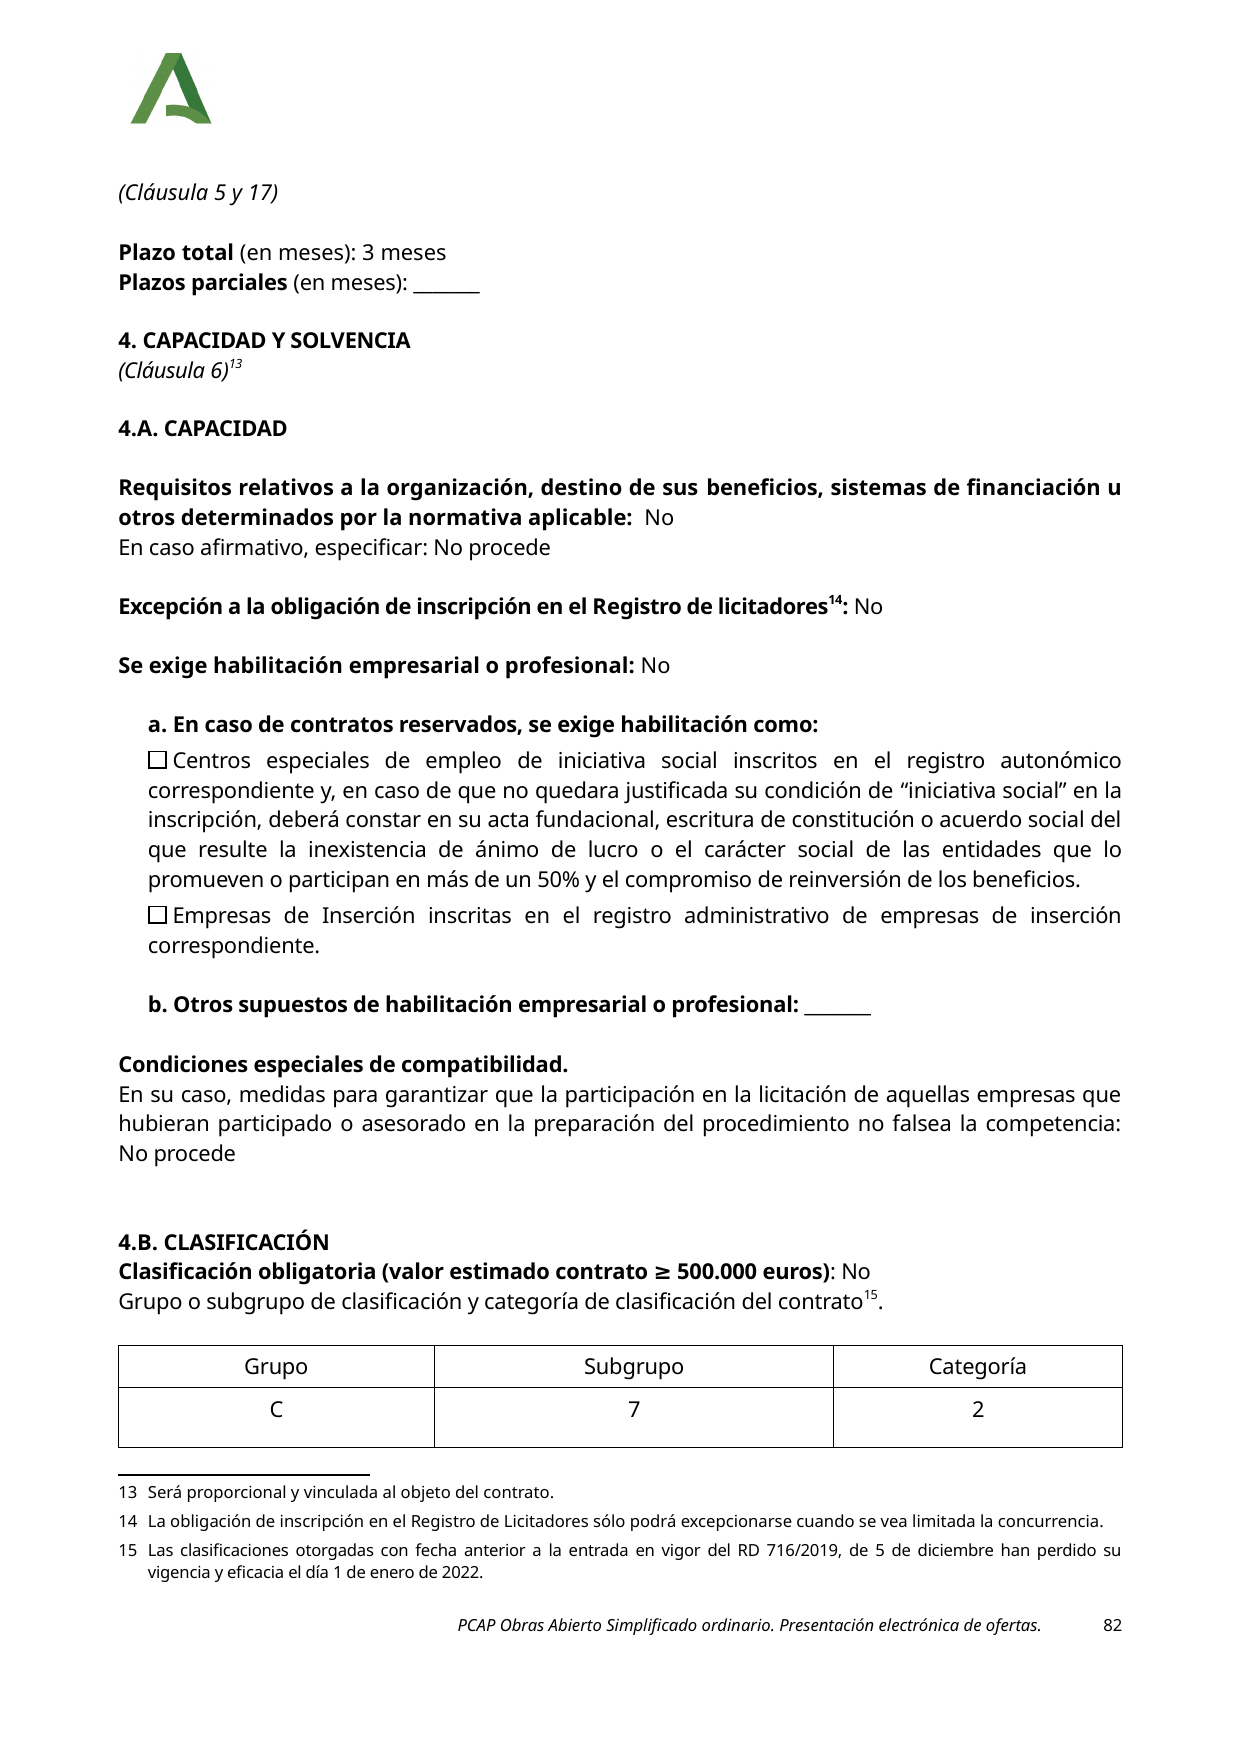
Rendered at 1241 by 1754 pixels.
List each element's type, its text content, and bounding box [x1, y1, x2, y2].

table_header Grupo [119, 1346, 434, 1387]
text Será proporcional y vinculada al objeto del contrato. [118, 1481, 1122, 1504]
text La obligación de inscripción en el Registro de Licitadores sólo podrá excepcionarse cuando se vea limitada la concurrencia. [118, 1509, 1122, 1532]
text Excepción a la obligación de inscripción en el Registro de licitadores: No [118, 591, 1122, 621]
text Se exige habilitación empresarial o profesional: No [118, 649, 1122, 679]
text 4.B. CLASIFICACIÓN [118, 1226, 1122, 1256]
table_cell 2 [834, 1388, 1122, 1447]
text Plazo total (en meses): 3 meses [118, 237, 1122, 266]
table_cell C [119, 1388, 434, 1447]
text Empresas de Inserción inscritas en el registro administrativo de empresas de inserción correspondiente. [148, 900, 1122, 959]
text 4. CAPACIDAD Y SOLVENCIA [118, 325, 1122, 355]
text (Cláusula 6) [118, 355, 1122, 384]
text a. En caso de contratos reservados, se exige habilitación como: [148, 709, 1122, 739]
text Clasificación obligatoria (valor estimado contrato ≥ 500.000 euros): No [118, 1256, 1122, 1286]
text Centros especiales de empleo de iniciativa social inscritos en el registro autonómico correspondiente y, en caso de que no quedara justificada su condición de “iniciativa social” en la inscripción, deberá constar en su acta fundacional, escritura de constitución o acuerdo social del que resulte la inexistencia de ánimo de lucro o el carácter social de las entidades que lo promueven o participan en más de un 50% y el compromiso de reinversión de los beneficios. [148, 745, 1122, 894]
text Grupo o subgrupo de clasificación y categoría de clasificación del contrato. [118, 1286, 1122, 1316]
table_cell 7 [435, 1388, 833, 1447]
text Plazos parciales (en meses): _______ [118, 266, 1122, 296]
picture [127, 48, 216, 128]
text Condiciones especiales de compatibilidad. [118, 1049, 1122, 1078]
text En su caso, medidas para garantizar que la participación en la licitación de aquellas empresas que hubieran participado o asesorado en la preparación del procedimiento no falsea la competencia: No procede [118, 1078, 1122, 1168]
text Las clasificaciones otorgadas con fecha anterior a la entrada en vigor del RD 716/2019, de 5 de diciembre han perdido su vigencia y eficacia el día 1 de enero de 2022. [118, 1538, 1122, 1584]
text Requisitos relativos a la organización, destino de sus beneficios, sistemas de financiación u otros determinados por la normativa aplicable: No [118, 472, 1122, 531]
text En caso afirmativo, especificar: No procede [118, 531, 1122, 561]
text b. Otros supuestos de habilitación empresarial o profesional: _______ [148, 989, 1122, 1019]
table_header Subgrupo [435, 1346, 833, 1387]
text (Cláusula 5 y 17) [118, 177, 1122, 207]
table_header Categoría [834, 1346, 1122, 1387]
text 4.A. CAPACIDAD [118, 413, 1122, 443]
